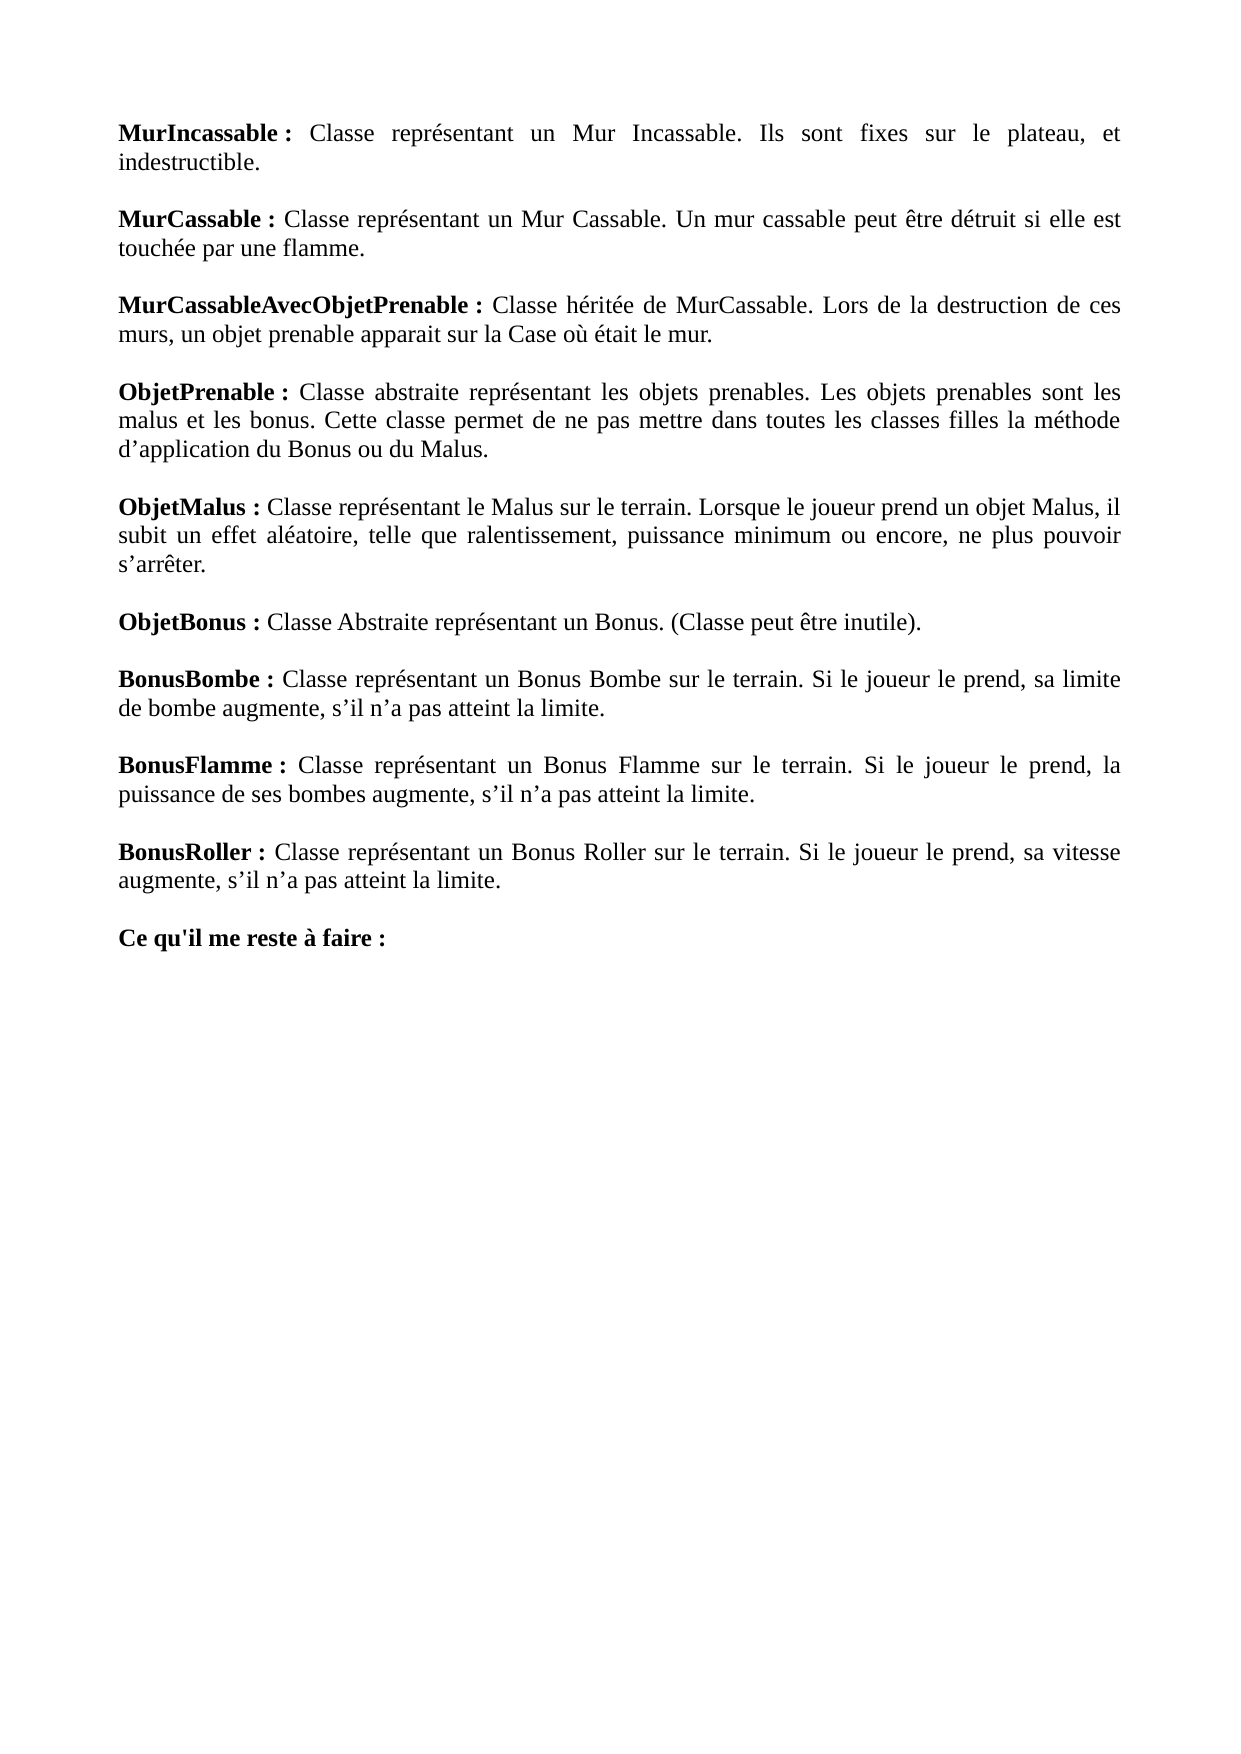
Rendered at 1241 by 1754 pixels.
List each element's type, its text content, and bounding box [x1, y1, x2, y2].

text ObjetPrenable : Classe abstraite représentant les objets prenables. Les objets prenables sont les malus et les bonus. Cette classe permet de ne pas mettre dans toutes les classes filles la méthode d’application du Bonus ou du Malus. [118, 377, 1122, 463]
text MurCassableAvecObjetPrenable : Classe héritée de MurCassable. Lors de la destruction de ces murs, un objet prenable apparait sur la Case où était le mur. [118, 291, 1122, 348]
text BonusRoller : Classe représentant un Bonus Roller sur le terrain. Si le joueur le prend, sa vitesse augmente, s’il n’a pas atteint la limite. [118, 837, 1122, 894]
text MurIncassable : Classe représentant un Mur Incassable. Ils sont fixes sur le plateau, et indestructible. [118, 118, 1122, 176]
text ObjetBonus : Classe Abstraite représentant un Bonus. (Classe peut être inutile). [118, 607, 1122, 636]
text Ce qu'il me reste à faire : [118, 923, 1122, 952]
text BonusFlamme : Classe représentant un Bonus Flamme sur le terrain. Si le joueur le prend, la puissance de ses bombes augmente, s’il n’a pas atteint la limite. [118, 751, 1122, 808]
text ObjetMalus : Classe représentant le Malus sur le terrain. Lorsque le joueur prend un objet Malus, il subit un effet aléatoire, telle que ralentissement, puissance minimum ou encore, ne plus pouvoir s’arrêter. [118, 492, 1122, 578]
text MurCassable : Classe représentant un Mur Cassable. Un mur cassable peut être détruit si elle est touchée par une flamme. [118, 204, 1122, 262]
text BonusBombe : Classe représentant un Bonus Bombe sur le terrain. Si le joueur le prend, sa limite de bombe augmente, s’il n’a pas atteint la limite. [118, 664, 1122, 722]
